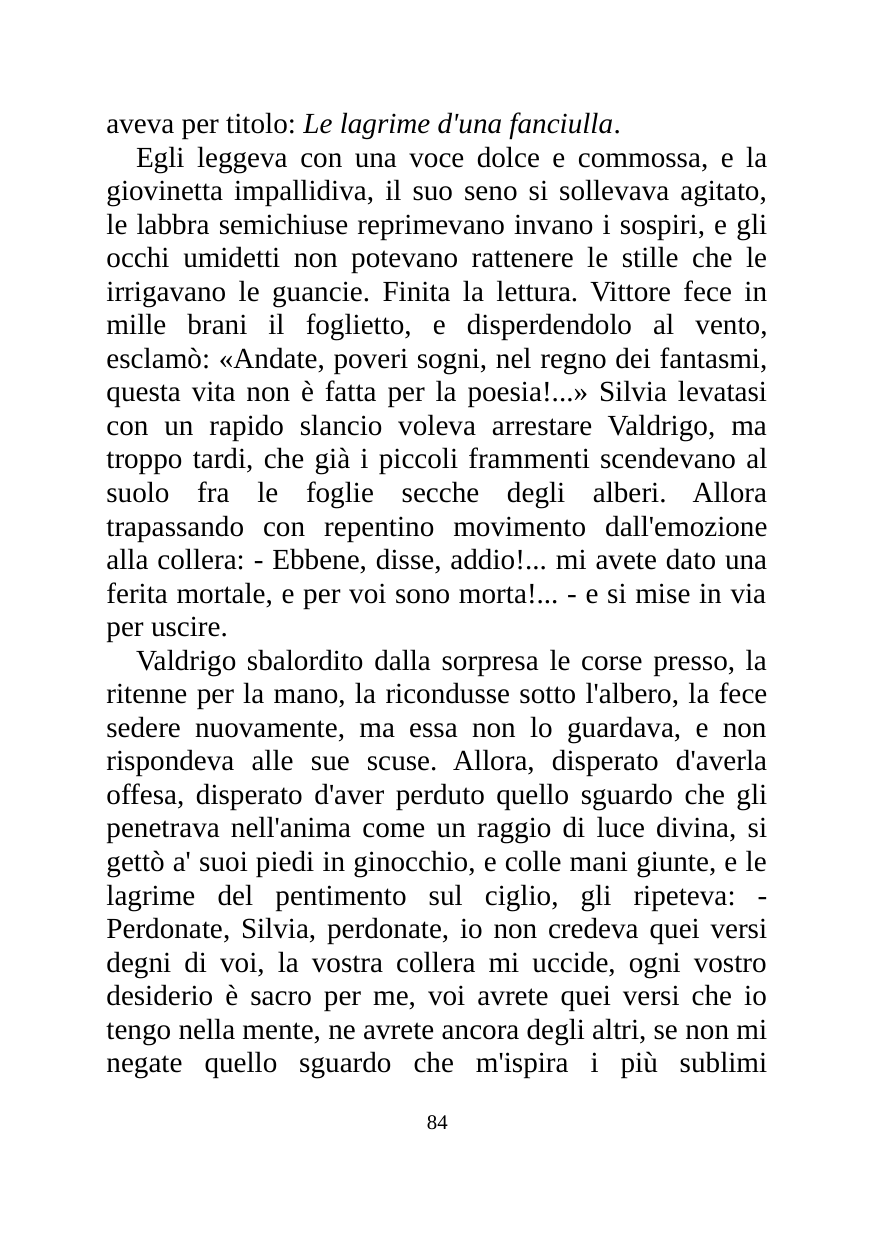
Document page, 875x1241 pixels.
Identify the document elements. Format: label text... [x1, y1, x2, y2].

text aveva per titolo: Le lagrime d'una fanciulla. [106, 106, 768, 140]
text Egli leggeva con una voce dolce e commossa, e la giovinetta impallidiva, il suo seno si sollevava agitato, le labbra semichiuse reprimevano invano i sospiri, e gli occhi umidetti non potevano rattenere le stille che le irrigavano le guancie. Finita la lettura. Vittore fece in mille brani il foglietto, e disperdendolo al vento, esclamò: «Andate, poveri sogni, nel regno dei fantasmi, questa vita non è fatta per la poesia!...» Silvia levatasi con un rapido slancio voleva arrestare Valdrigo, ma troppo tardi, che già i piccoli frammenti scendevano al suolo fra le foglie secche degli alberi. Allora trapassando con repentino movimento dall'emozione alla collera: - Ebbene, disse, addio!... mi avete dato una ferita mortale, e per voi sono morta!... - e si mise in via per uscire. [106, 140, 768, 643]
text Valdrigo sbalordito dalla sorpresa le corse presso, la ritenne per la mano, la ricondusse sotto l'albero, la fece sedere nuovamente, ma essa non lo guardava, e non rispondeva alle sue scuse. Allora, disperato d'averla offesa, disperato d'aver perduto quello sguardo che gli penetrava nell'anima come un raggio di luce divina, si gettò a' suoi piedi in ginocchio, e colle mani giunte, e le lagrime del pentimento sul ciglio, gli ripeteva: - Perdonate, Silvia, perdonate, io non credeva quei versi degni di voi, la vostra collera mi uccide, ogni vostro desiderio è sacro per me, voi avrete quei versi che io tengo nella mente, ne avrete ancora degli altri, se non mi negate quello sguardo che m'ispira i più sublimi [106, 643, 768, 1079]
